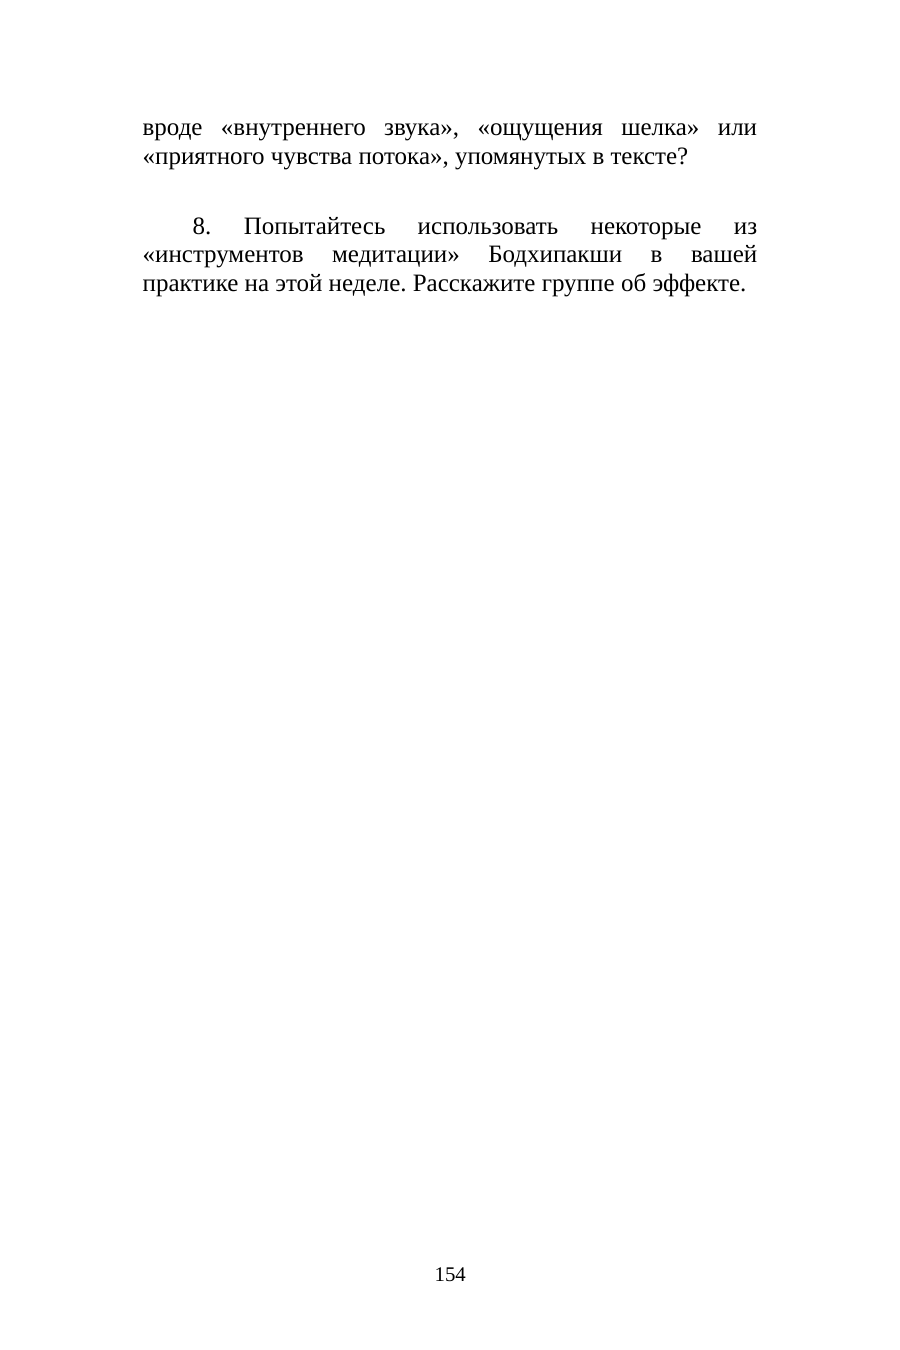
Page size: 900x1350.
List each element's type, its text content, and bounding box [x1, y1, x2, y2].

text вроде «внутреннего звука», «ощущения шелка» или «приятного чувства потока», упомянутых в тексте? [142, 112, 757, 170]
text 8. Попытайтесь использовать некоторые из «инструментов медитации» Бодхипакши в вашей практике на этой неделе. Расскажите группе об эффекте. [142, 211, 757, 297]
